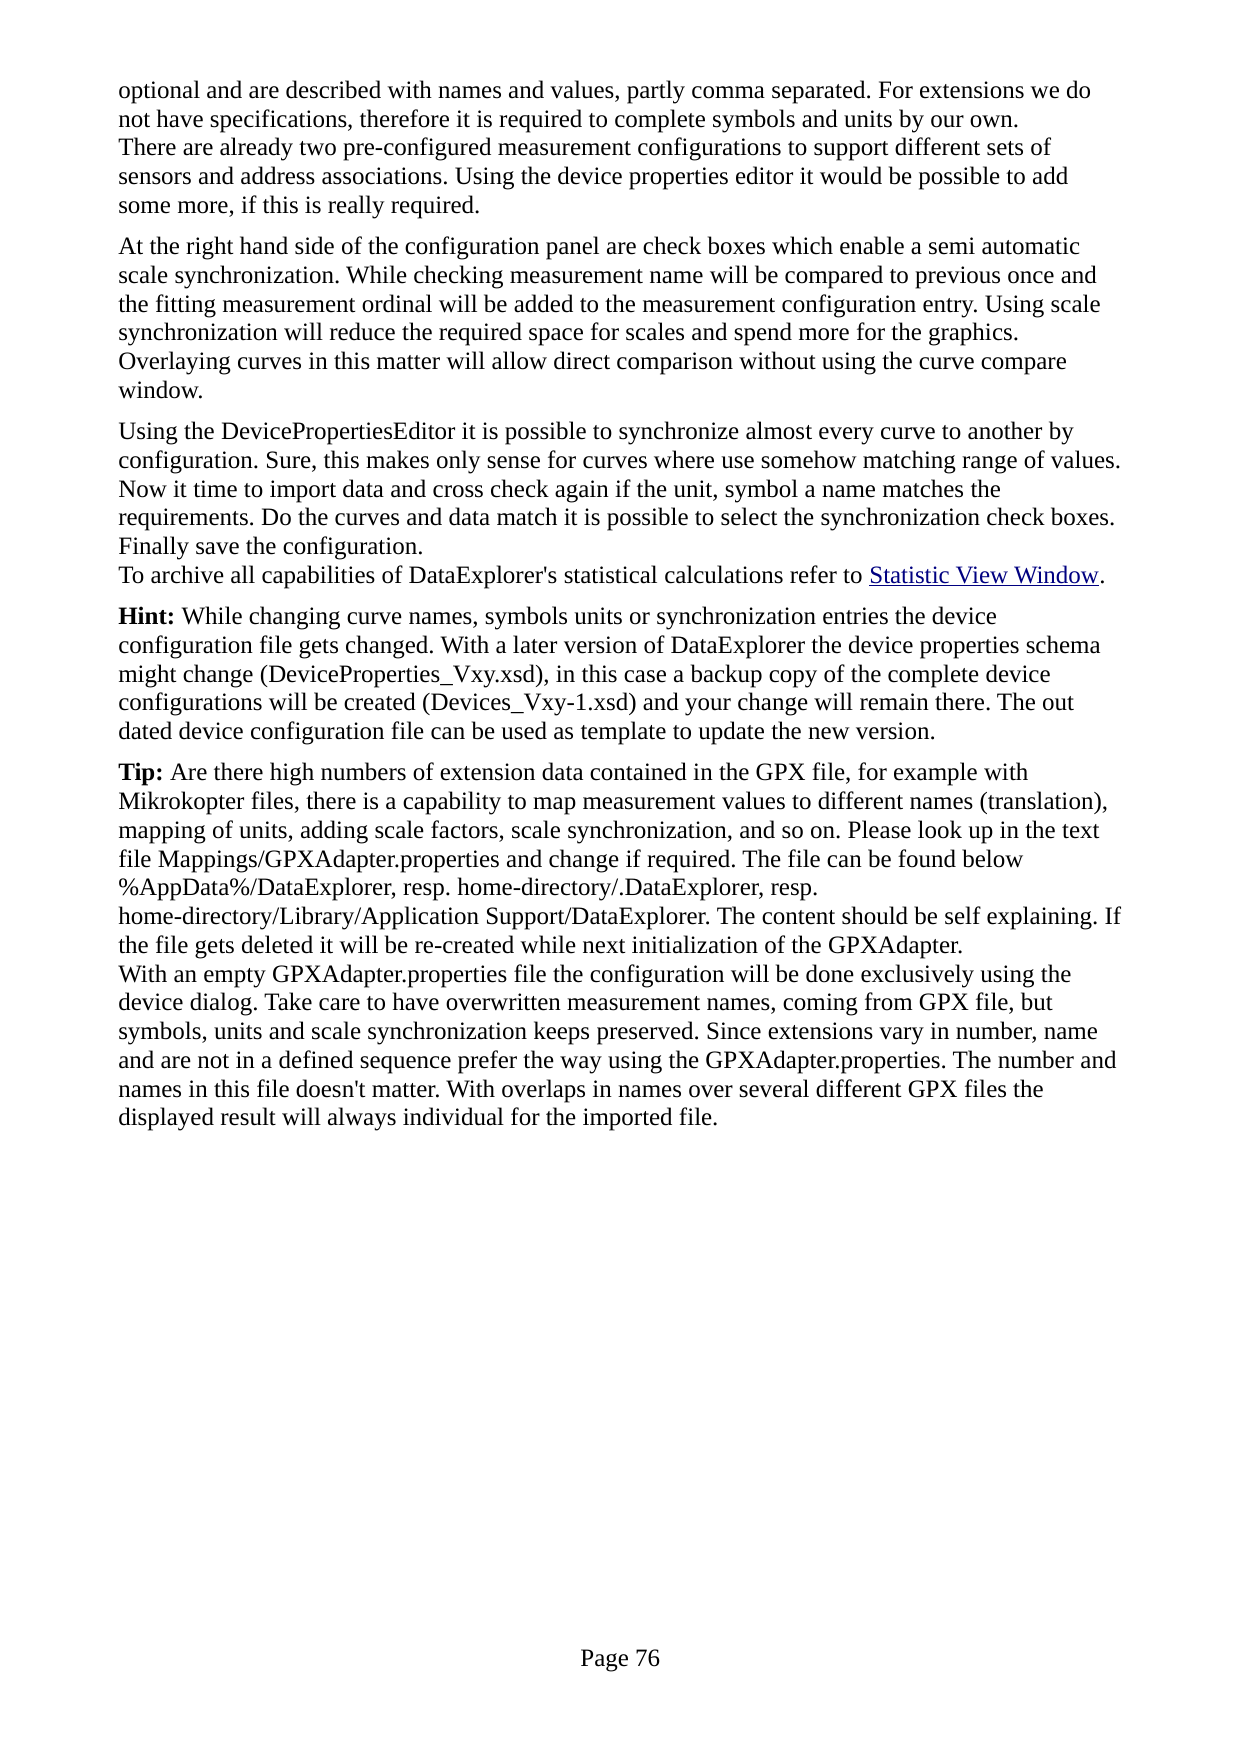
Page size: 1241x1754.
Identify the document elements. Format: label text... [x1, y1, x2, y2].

text At the right hand side of the configuration panel are check boxes which enable a semi automatic scale synchronization. While checking measurement name will be compared to previous once and the fitting measurement ordinal will be added to the measurement configuration entry. Using scale synchronization will reduce the required space for scales and spend more for the graphics. Overlaying curves in this matter will allow direct comparison without using the curve compare window. [118, 231, 1122, 404]
text optional and are described with names and values, partly comma separated. For extensions we do not have specifications, therefore it is required to complete symbols and units by our own. There are already two pre-configured measurement configurations to support different sets of sensors and address associations. Using the device properties editor it would be possible to add some more, if this is really required. [118, 75, 1122, 219]
text Using the DevicePropertiesEditor it is possible to synchronize almost every curve to another by configuration. Sure, this makes only sense for curves where use somehow matching range of values. Now it time to import data and cross check again if the unit, symbol a name matches the requirements. Do the curves and data match it is possible to select the synchronization check boxes. Finally save the configuration. To archive all capabilities of DataExplorer's statistical calculations refer to Statistic View Window. [118, 416, 1122, 589]
text Hint: While changing curve names, symbols units or synchronization entries the device configuration file gets changed. With a later version of DataExplorer the device properties schema might change (DeviceProperties_Vxy.xsd), in this case a backup copy of the complete device configurations will be created (Devices_Vxy-1.xsd) and your change will remain there. The out dated device configuration file can be used as template to update the new version. [118, 601, 1122, 745]
text Tip: Are there high numbers of extension data contained in the GPX file, for example with Mikrokopter files, there is a capability to map measurement values to different names (translation), mapping of units, adding scale factors, scale synchronization, and so on. Please look up in the text file Mappings/GPXAdapter.properties and change if required. The file can be found below %AppData%/DataExplorer, resp. home-directory/.DataExplorer, resp. home-directory/Library/Application Support/DataExplorer. The content should be self explaining. If the file gets deleted it will be re-created while next initialization of the GPXAdapter. With an empty GPXAdapter.properties file the configuration will be done exclusively using the device dialog. Take care to have overwritten measurement names, coming from GPX file, but symbols, units and scale synchronization keeps preserved. Since extensions vary in number, name and are not in a defined sequence prefer the way using the GPXAdapter.properties. The number and names in this file doesn't matter. With overlaps in names over several different GPX files the displayed result will always individual for the imported file. [118, 757, 1122, 1131]
